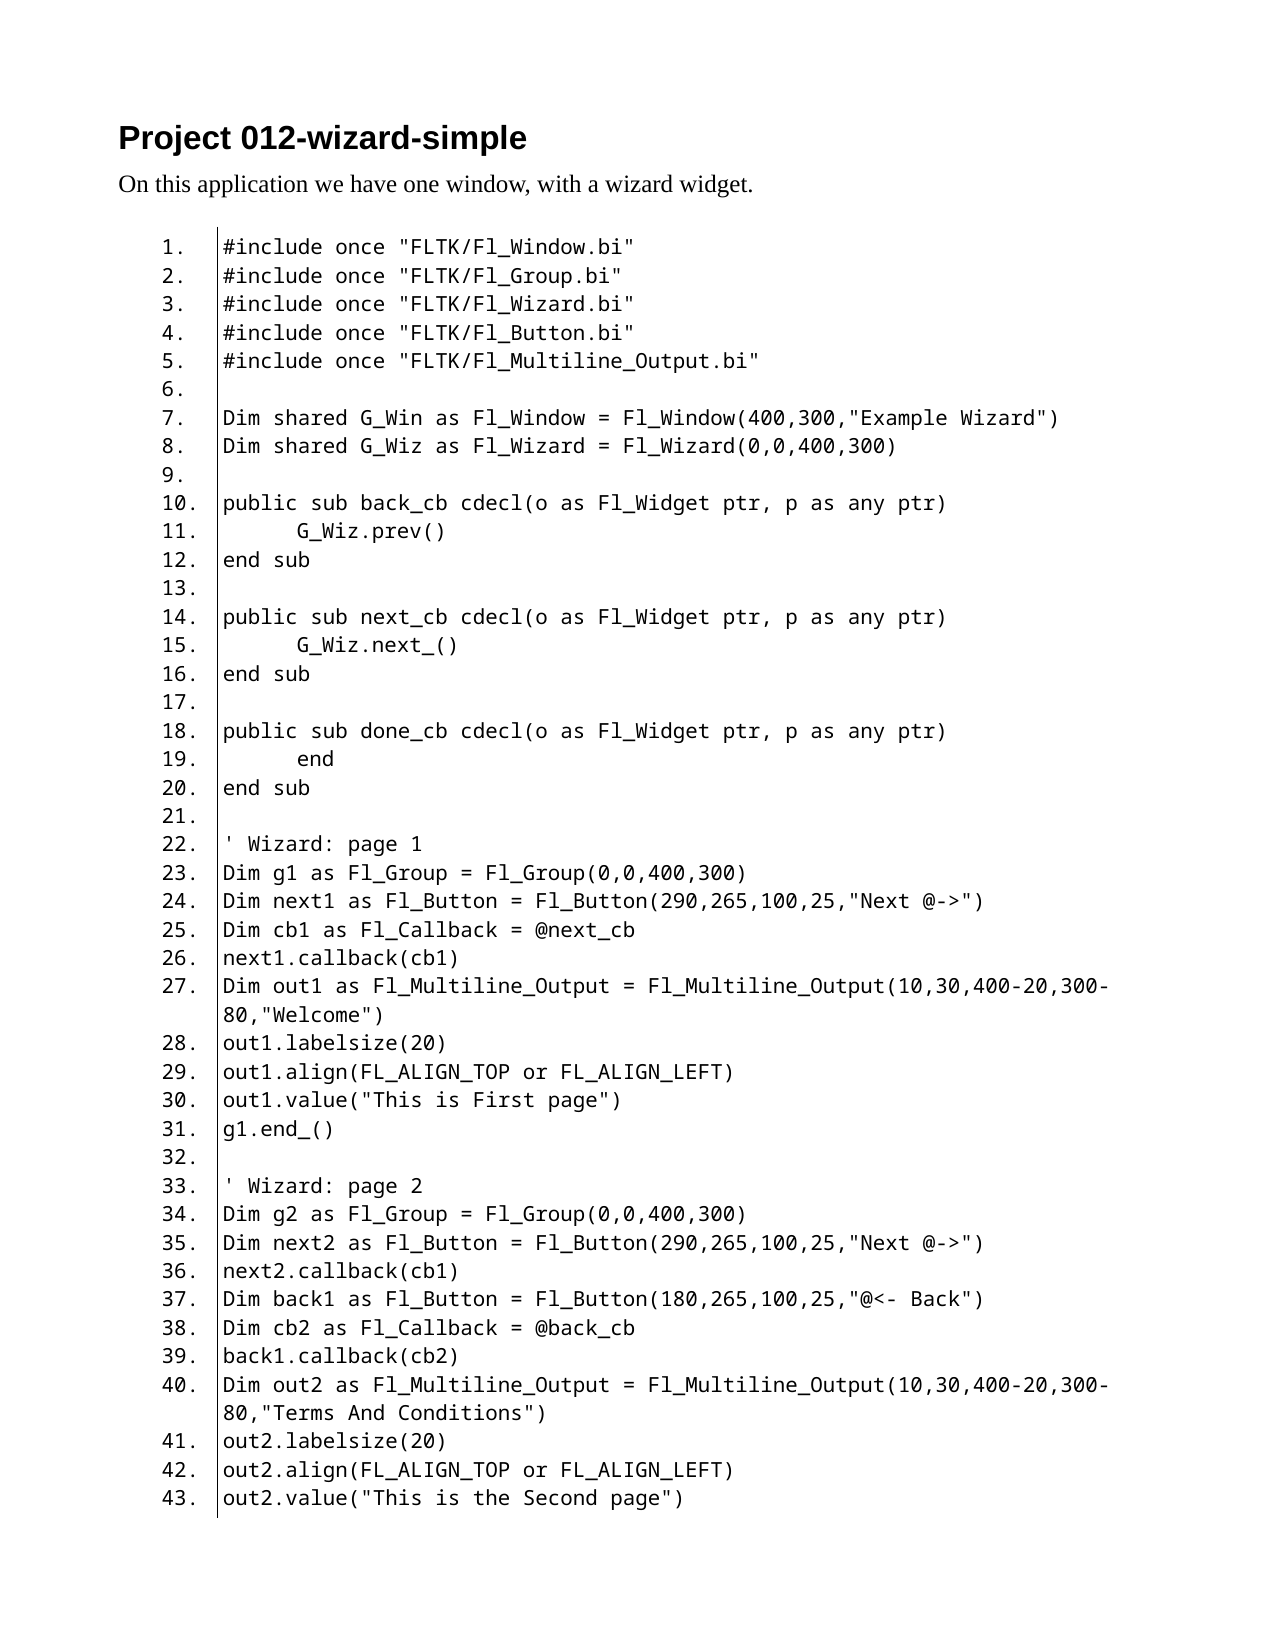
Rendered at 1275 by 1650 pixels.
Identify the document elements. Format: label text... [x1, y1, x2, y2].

text On this application we have one window, with a wizard widget. [118, 169, 1157, 198]
subtitle Project 012-wizard-simple [118, 118, 1157, 157]
table_header [118, 227, 217, 1518]
table_header #include once "FLTK/Fl_Window.bi" #include once "FLTK/Fl_Group.bi" #include once "FLTK/Fl_Wizard.bi" #include once "FLTK/Fl_Button.bi" #include once "FLTK/Fl_Multiline_Output.bi" Dim shared G_Win as Fl_Window = Fl_Window(400,300,"Example Wizard") Dim shared G_Wiz as Fl_Wizard = Fl_Wizard(0,0,400,300) public sub back_cb cdecl(o as Fl_Widget ptr, p as any ptr) G_Wiz.prev() end sub public sub next_cb cdecl(o as Fl_Widget ptr, p as any ptr) G_Wiz.next_() end sub public sub done_cb cdecl(o as Fl_Widget ptr, p as any ptr) end end sub ' Wizard: page 1 Dim g1 as Fl_Group = Fl_Group(0,0,400,300) Dim next1 as Fl_Button = Fl_Button(290,265,100,25,"Next @->") Dim cb1 as Fl_Callback = @next_cb next1.callback(cb1) Dim out1 as Fl_Multiline_Output = Fl_Multiline_Output(10,30,400-20,300-80,"Welcome") out1.labelsize(20) out1.align(FL_ALIGN_TOP or FL_ALIGN_LEFT) out1.value("This is First page") g1.end_() ' Wizard: page 2 Dim g2 as Fl_Group = Fl_Group(0,0,400,300) Dim next2 as Fl_Button = Fl_Button(290,265,100,25,"Next @->") next2.callback(cb1) Dim back1 as Fl_Button = Fl_Button(180,265,100,25,"@<- Back") Dim cb2 as Fl_Callback = @back_cb back1.callback(cb2) Dim out2 as Fl_Multiline_Output = Fl_Multiline_Output(10,30,400-20,300-80,"Terms And Conditions") out2.labelsize(20) out2.align(FL_ALIGN_TOP or FL_ALIGN_LEFT) out2.value("This is the Second page") [218, 227, 1157, 1518]
